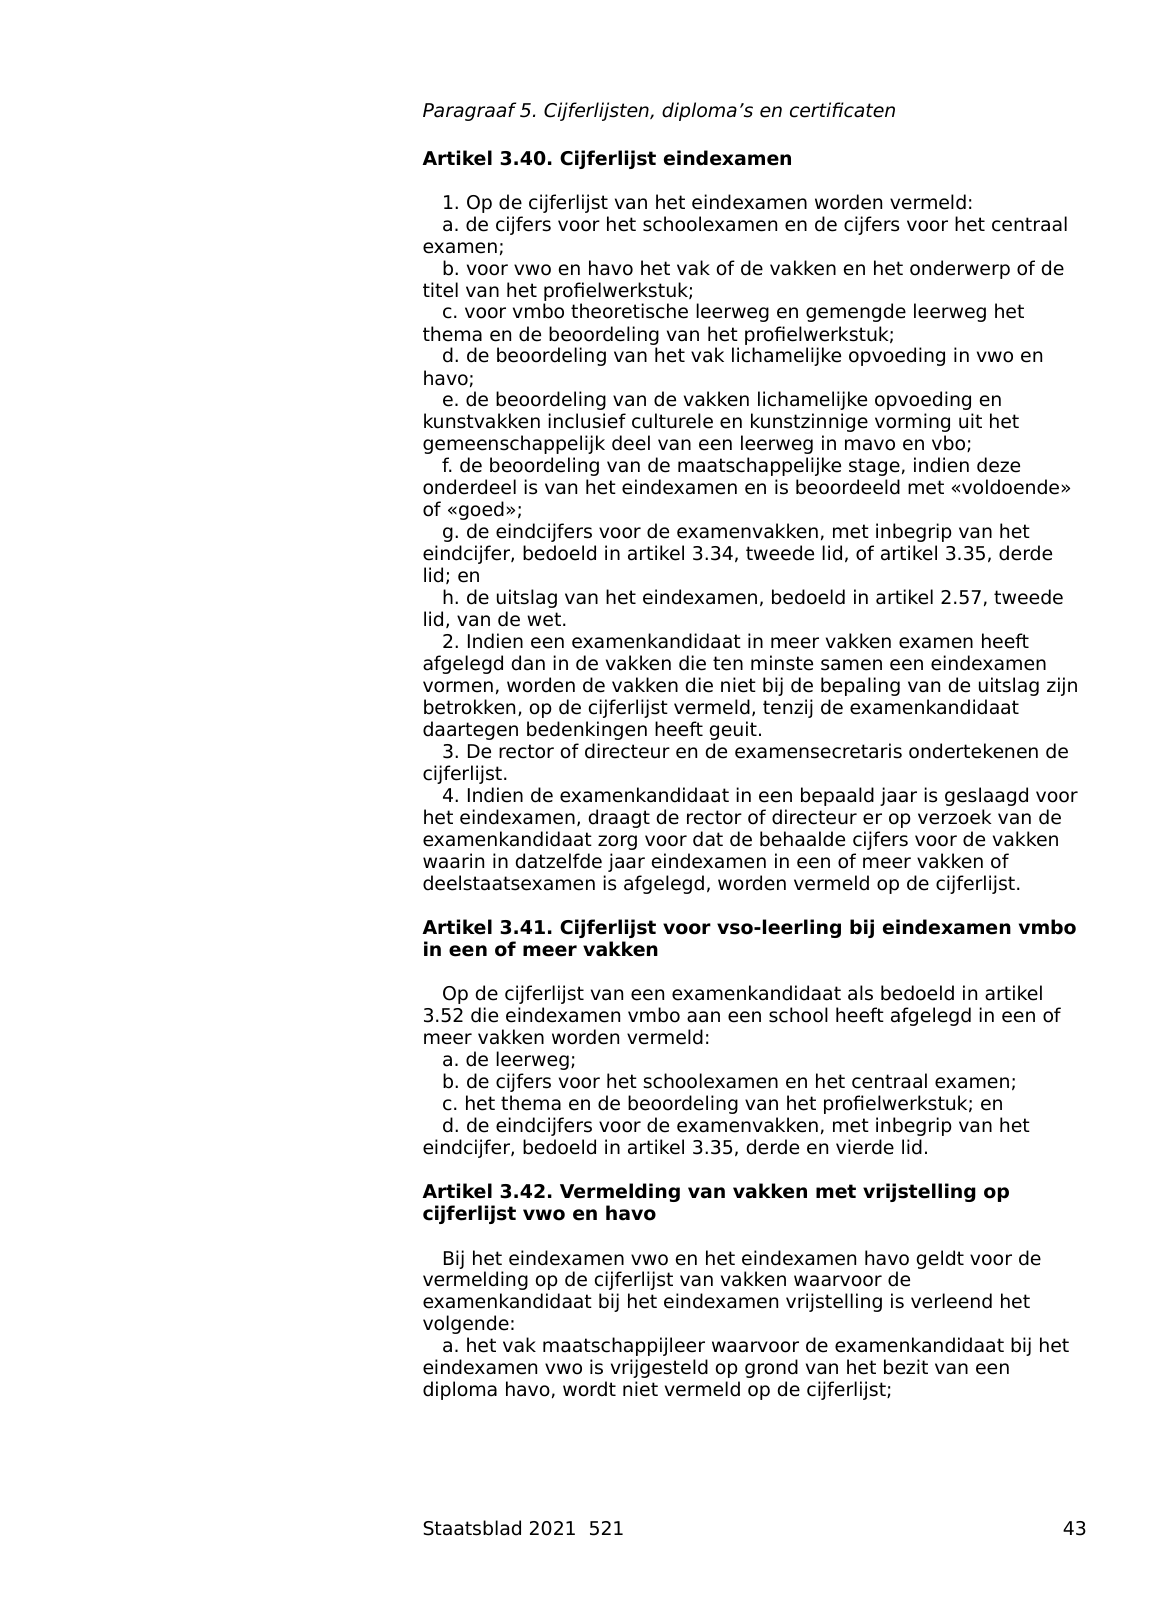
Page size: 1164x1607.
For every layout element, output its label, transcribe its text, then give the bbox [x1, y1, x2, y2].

text 1. Op de cijferlijst van het eindexamen worden vermeld: [422, 192, 1087, 213]
text f. de beoordeling van de maatschappelijke stage, indien deze onderdeel is van het eindexamen en is beoordeeld met «voldoende» of «goed»; [422, 455, 1087, 521]
subtitle Paragraaf 5. Cijferlijsten, diploma’s en certificaten [422, 100, 1087, 122]
text Op de cijferlijst van een examenkandidaat als bedoeld in artikel 3.52 die eindexamen vmbo aan een school heeft afgelegd in een of meer vakken worden vermeld: [422, 983, 1087, 1049]
subtitle Artikel 3.42. Vermelding van vakken met vrijstelling op cijferlijst vwo en havo [422, 1181, 1087, 1225]
subtitle Artikel 3.41. Cijferlijst voor vso-leerling bij eindexamen vmbo in een of meer vakken [422, 917, 1087, 961]
text c. het thema en de beoordeling van het profielwerkstuk; en [422, 1093, 1087, 1115]
text g. de eindcijfers voor de examenvakken, met inbegrip van het eindcijfer, bedoeld in artikel 3.34, tweede lid, of artikel 3.35, derde lid; en [422, 521, 1087, 587]
text 4. Indien de examenkandidaat in een bepaald jaar is geslaagd voor het eindexamen, draagt de rector of directeur er op verzoek van de examenkandidaat zorg voor dat de behaalde cijfers voor de vakken waarin in datzelfde jaar eindexamen in een of meer vakken of deelstaatsexamen is afgelegd, worden vermeld op de cijferlijst. [422, 785, 1087, 895]
text d. de eindcijfers voor de examenvakken, met inbegrip van het eindcijfer, bedoeld in artikel 3.35, derde en vierde lid. [422, 1115, 1087, 1159]
text d. de beoordeling van het vak lichamelijke opvoeding in vwo en havo; [422, 345, 1087, 389]
text a. de leerweg; [422, 1049, 1087, 1071]
subtitle Artikel 3.40. Cijferlijst eindexamen [422, 147, 1087, 169]
text a. de cijfers voor het schoolexamen en de cijfers voor het centraal examen; [422, 213, 1087, 257]
text b. de cijfers voor het schoolexamen en het centraal examen; [422, 1071, 1087, 1093]
text 3. De rector of directeur en de examensecretaris ondertekenen de cijferlijst. [422, 741, 1087, 785]
text Bij het eindexamen vwo en het eindexamen havo geldt voor de vermelding op de cijferlijst van vakken waarvoor de examenkandidaat bij het eindexamen vrijstelling is verleend het volgende: [422, 1247, 1087, 1335]
text h. de uitslag van het eindexamen, bedoeld in artikel 2.57, tweede lid, van de wet. [422, 587, 1087, 631]
text e. de beoordeling van de vakken lichamelijke opvoeding en kunstvakken inclusief culturele en kunstzinnige vorming uit het gemeenschappelijk deel van een leerweg in mavo en vbo; [422, 389, 1087, 455]
text c. voor vmbo theoretische leerweg en gemengde leerweg het thema en de beoordeling van het profielwerkstuk; [422, 301, 1087, 345]
text b. voor vwo en havo het vak of de vakken en het onderwerp of de titel van het profielwerkstuk; [422, 257, 1087, 301]
text a. het vak maatschappijleer waarvoor de examenkandidaat bij het eindexamen vwo is vrijgesteld op grond van het bezit van een diploma havo, wordt niet vermeld op de cijferlijst; [422, 1335, 1087, 1401]
text 2. Indien een examenkandidaat in meer vakken examen heeft afgelegd dan in de vakken die ten minste samen een eindexamen vormen, worden de vakken die niet bij de bepaling van de uitslag zijn betrokken, op de cijferlijst vermeld, tenzij de examenkandidaat daartegen bedenkingen heeft geuit. [422, 631, 1087, 741]
